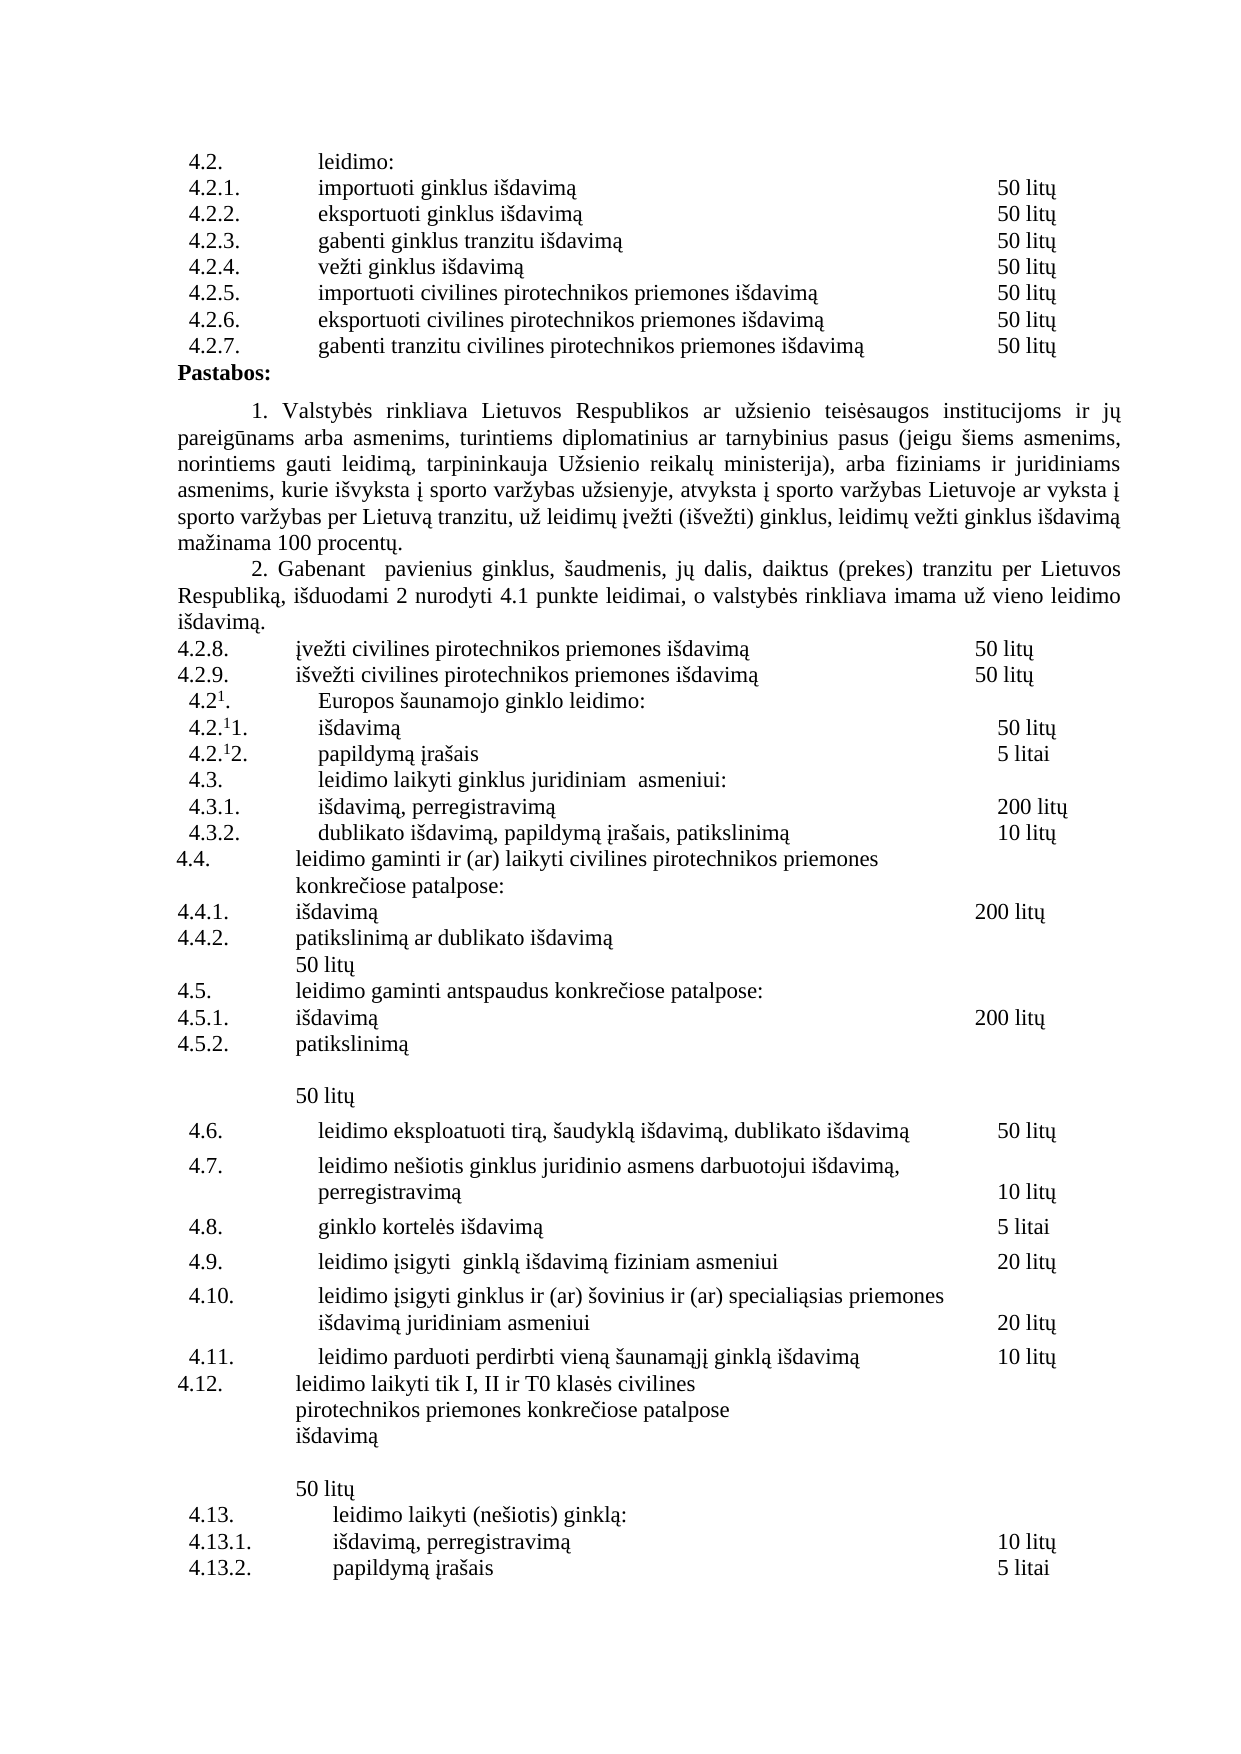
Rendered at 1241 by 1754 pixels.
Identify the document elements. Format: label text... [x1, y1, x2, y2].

table_cell ginklo kortelės išdavimą [307, 1205, 986, 1239]
text 4.4. leidimo gaminti ir (ar) laikyti civilines pirotechnikos priemones [176, 845, 974, 872]
table_cell 4.2.3. [177, 227, 307, 253]
table_cell 50 litų [986, 306, 1133, 332]
table_cell 50 litų [986, 200, 1133, 227]
table_cell 10 litų [986, 1335, 1089, 1370]
table_cell papildymą įrašais [307, 740, 986, 766]
table_cell 20 litų [986, 1274, 1089, 1335]
table_cell eksportuoti ginklus išdavimą [307, 200, 986, 227]
table_cell gabenti ginklus tranzitu išdavimą [307, 227, 986, 253]
table_cell 4.2.2. [177, 200, 307, 227]
table_cell 5 litai [986, 1205, 1089, 1239]
text 4.12. leidimo laikyti tik I, II ir T0 klasės civilines pirotechnikos priemones konkrečiose patalpose išdavimą 50 litų [177, 1370, 945, 1502]
text 4.2.8. įvežti civilines pirotechnikos priemones išdavimą 50 litų [177, 634, 1226, 661]
text konkrečiose patalpose: [176, 872, 974, 898]
table_cell eksportuoti civilines pirotechnikos priemones išdavimą [307, 306, 986, 332]
table_header leidimo laikyti (nešiotis) ginklą: [321, 1502, 986, 1528]
table_cell išdavimą [307, 714, 986, 740]
table_header 50 litų [986, 1109, 1089, 1144]
table_cell importuoti civilines pirotechnikos priemones išdavimą [307, 280, 986, 306]
table_cell leidimo parduoti perdirbti vieną šaunamąjį ginklą išdavimą [307, 1335, 986, 1370]
table_cell 4.2.6. [177, 306, 307, 332]
table_cell 4.2.4. [177, 253, 307, 279]
table_cell 4.2.1. [177, 174, 307, 200]
table_cell 4.13.2. [177, 1554, 321, 1581]
table_cell leidimo įsigyti ginklą išdavimą fiziniam asmeniui [307, 1239, 986, 1274]
table_cell 20 litų [986, 1239, 1089, 1274]
table_cell 4.2.11. [177, 714, 307, 740]
table_header Europos šaunamojo ginklo leidimo: [307, 687, 986, 714]
text 2. Gabenant pavienius ginklus, šaudmenis, jų dalis, daiktus (prekes) tranzitu per Lietuvos Respubliką, išduodami 2 nurodyti 4.1 punkte leidimai, o valstybės rinkliava imama už vieno leidimo išdavimą. [177, 556, 1122, 634]
table_cell išdavimą, perregistravimą [307, 793, 986, 819]
table_cell 4.10. [177, 1274, 307, 1335]
table_cell 4.3.1. [177, 793, 307, 819]
table_cell importuoti ginklus išdavimą [307, 174, 986, 200]
table_cell 50 litų [986, 174, 1133, 200]
table_header [986, 1502, 1133, 1528]
table_cell [986, 148, 1133, 174]
table_cell 50 litų [986, 332, 1133, 358]
table_cell 4.2.5. [177, 280, 307, 306]
table_cell 200 litų [986, 793, 1133, 819]
table_cell 5 litai [986, 1554, 1133, 1581]
table_cell 4.13.1. [177, 1528, 321, 1554]
table_cell 10 litų [986, 819, 1133, 845]
table_cell 50 litų [986, 280, 1133, 306]
text 4.5. leidimo gaminti antspaudus konkrečiose patalpose: [177, 977, 1122, 1003]
table_cell 4.2. [177, 148, 307, 174]
table_cell dublikato išdavimą, papildymą įrašais, patikslinimą [307, 819, 986, 845]
table_cell vežti ginklus išdavimą [307, 253, 986, 279]
text 4.2.9. išvežti civilines pirotechnikos priemones išdavimą 50 litų [177, 661, 1122, 687]
table_cell 4.2.7. [177, 332, 307, 358]
text 4.4.2. patikslinimą ar dublikato išdavimą 50 litų [177, 924, 945, 977]
table_cell 50 litų [986, 227, 1133, 253]
text Pastabos: [177, 358, 1122, 385]
table_cell 4.9. [177, 1239, 307, 1274]
table_cell 4.3. [177, 766, 307, 793]
table_header 4.6. [177, 1109, 307, 1144]
table_cell 4.8. [177, 1205, 307, 1239]
table_cell išdavimą, perregistravimą [321, 1528, 986, 1554]
table_cell 4.2.12. [177, 740, 307, 766]
text 4.5.2. patikslinimą 50 litų [177, 1030, 945, 1109]
text 1. Valstybės rinkliava Lietuvos Respublikos ar užsienio teisėsaugos institucijoms ir jų pareigūnams arba asmenims, turintiems diplomatinius ar tarnybinius pasus (jeigu šiems asmenims, norintiems gauti leidimą, tarpininkauja Užsienio reikalų ministerija), arba fiziniams ir juridiniams asmenims, kurie išvyksta į sporto varžybas užsienyje, atvyksta į sporto varžybas Lietuvoje ar vyksta į sporto varžybas per Lietuvą tranzitu, už leidimų įvežti (išvežti) ginklus, leidimų vežti ginklus išdavimą mažinama 100 procentų. [177, 397, 1122, 556]
table_cell gabenti tranzitu civilines pirotechnikos priemones išdavimą [307, 332, 986, 358]
text 4.4.1. išdavimą 200 litų [177, 898, 1137, 924]
table_cell 4.3.2. [177, 819, 307, 845]
table_header leidimo eksploatuoti tirą, šaudyklą išdavimą, dublikato išdavimą [307, 1109, 986, 1144]
table_cell leidimo nešiotis ginklus juridinio asmens darbuotojui išdavimą, perregistravimą [307, 1144, 986, 1205]
text 4.5.1. išdavimą 200 litų [177, 1003, 1122, 1030]
table_cell leidimo: [307, 148, 986, 174]
table_header [986, 687, 1133, 714]
table_cell [986, 766, 1133, 793]
table_cell leidimo įsigyti ginklus ir (ar) šovinius ir (ar) specialiąsias priemones išdavimą juridiniam asmeniui [307, 1274, 986, 1335]
table_cell 50 litų [986, 253, 1133, 279]
table_cell 4.7. [177, 1144, 307, 1205]
table_cell 10 litų [986, 1528, 1133, 1554]
table_header 4.13. [177, 1502, 321, 1528]
table_cell 5 litai [986, 740, 1133, 766]
table_header 4.21. [177, 687, 307, 714]
table_cell leidimo laikyti ginklus juridiniam asmeniui: [307, 766, 986, 793]
table_cell 50 litų [986, 714, 1133, 740]
table_cell 10 litų [986, 1144, 1089, 1205]
table_cell papildymą įrašais [321, 1554, 986, 1581]
table_cell 4.11. [177, 1335, 307, 1370]
